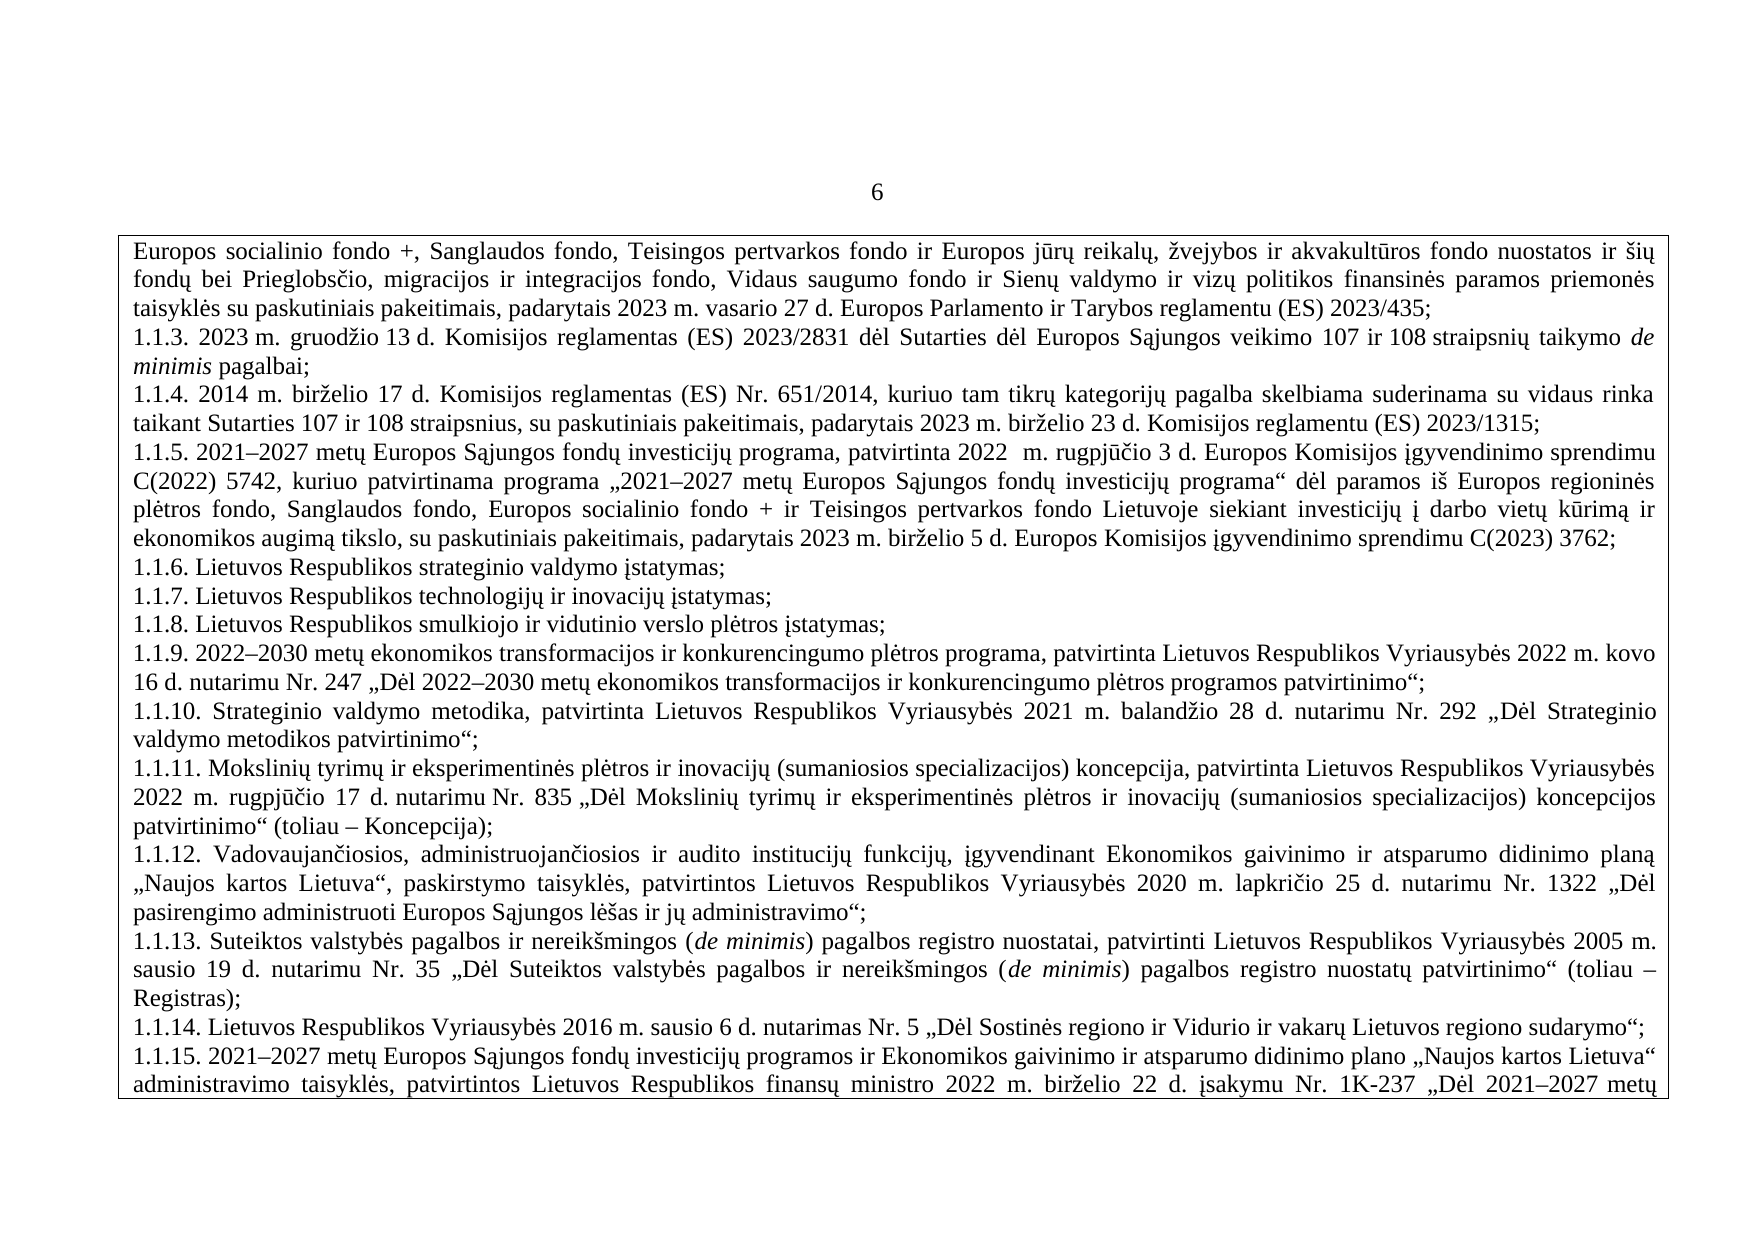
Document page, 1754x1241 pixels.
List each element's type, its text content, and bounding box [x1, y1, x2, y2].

table_cell Europos socialinio fondo +, Sanglaudos fondo, Teisingos pertvarkos fondo ir Europos jūrų reikalų, žvejybos ir akvakultūros fondo nuostatos ir šių fondų bei Prieglobsčio, migracijos ir integracijos fondo, Vidaus saugumo fondo ir Sienų valdymo ir vizų politikos finansinės paramos priemonės taisyklės su paskutiniais pakeitimais, padarytais 2023 m. vasario 27 d. Europos Parlamento ir Tarybos reglamentu (ES) 2023/435; 1.1.3. 2023 m. gruodžio 13 d. Komisijos reglamentas (ES) 2023/2831 dėl Sutarties dėl Europos Sąjungos veikimo 107 ir 108 straipsnių taikymo de minimis pagalbai; 1.1.4. 2014 m. birželio 17 d. Komisijos reglamentas (ES) Nr. 651/2014, kuriuo tam tikrų kategorijų pagalba skelbiama suderinama su vidaus rinka taikant Sutarties 107 ir 108 straipsnius, su paskutiniais pakeitimais, padarytais 2023 m. birželio 23 d. Komisijos reglamentu (ES) 2023/1315; 1.1.5. 2021–2027 metų Europos Sąjungos fondų investicijų programa, patvirtinta 2022 m. rugpjūčio 3 d. Europos Komisijos įgyvendinimo sprendimu C(2022) 5742, kuriuo patvirtinama programa „2021–2027 metų Europos Sąjungos fondų investicijų programa“ dėl paramos iš Europos regioninės plėtros fondo, Sanglaudos fondo, Europos socialinio fondo + ir Teisingos pertvarkos fondo Lietuvoje siekiant investicijų į darbo vietų kūrimą ir ekonomikos augimą tikslo, su paskutiniais pakeitimais, padarytais 2023 m. birželio 5 d. Europos Komisijos įgyvendinimo sprendimu C(2023) 3762; 1.1.6. Lietuvos Respublikos strateginio valdymo įstatymas; 1.1.7. Lietuvos Respublikos technologijų ir inovacijų įstatymas; 1.1.8. Lietuvos Respublikos smulkiojo ir vidutinio verslo plėtros įstatymas; 1.1.9. 2022–2030 metų ekonomikos transformacijos ir konkurencingumo plėtros programa, patvirtinta Lietuvos Respublikos Vyriausybės 2022 m. kovo 16 d. nutarimu Nr. 247 „Dėl 2022–2030 metų ekonomikos transformacijos ir konkurencingumo plėtros programos patvirtinimo“; 1.1.10. Strateginio valdymo metodika, patvirtinta Lietuvos Respublikos Vyriausybės 2021 m. balandžio 28 d. nutarimu Nr. 292 „Dėl Strateginio valdymo metodikos patvirtinimo“; 1.1.11. Mokslinių tyrimų ir eksperimentinės plėtros ir inovacijų (sumaniosios specializacijos) koncepcija, patvirtinta Lietuvos Respublikos Vyriausybės 2022 m. rugpjūčio 17 d. nutarimu Nr. 835 „Dėl Mokslinių tyrimų ir eksperimentinės plėtros ir inovacijų (sumaniosios specializacijos) koncepcijos patvirtinimo“ (toliau – Koncepcija); 1.1.12. Vadovaujančiosios, administruojančiosios ir audito institucijų funkcijų, įgyvendinant Ekonomikos gaivinimo ir atsparumo didinimo planą „Naujos kartos Lietuva“, paskirstymo taisyklės, patvirtintos Lietuvos Respublikos Vyriausybės 2020 m. lapkričio 25 d. nutarimu Nr. 1322 „Dėl pasirengimo administruoti Europos Sąjungos lėšas ir jų administravimo“; 1.1.13. Suteiktos valstybės pagalbos ir nereikšmingos (de minimis) pagalbos registro nuostatai, patvirtinti Lietuvos Respublikos Vyriausybės 2005 m. sausio 19 d. nutarimu Nr. 35 „Dėl Suteiktos valstybės pagalbos ir nereikšmingos (de minimis) pagalbos registro nuostatų patvirtinimo“ (toliau – Registras); 1.1.14. Lietuvos Respublikos Vyriausybės 2016 m. sausio 6 d. nutarimas Nr. 5 „Dėl Sostinės regiono ir Vidurio ir vakarų Lietuvos regiono sudarymo“; 1.1.15. 2021–2027 metų Europos Sąjungos fondų investicijų programos ir Ekonomikos gaivinimo ir atsparumo didinimo plano „Naujos kartos Lietuva“ administravimo taisyklės, patvirtintos Lietuvos Respublikos finansų ministro 2022 m. birželio 22 d. įsakymu Nr. 1K-237 „Dėl 2021–2027 metų [119, 236, 1668, 1098]
